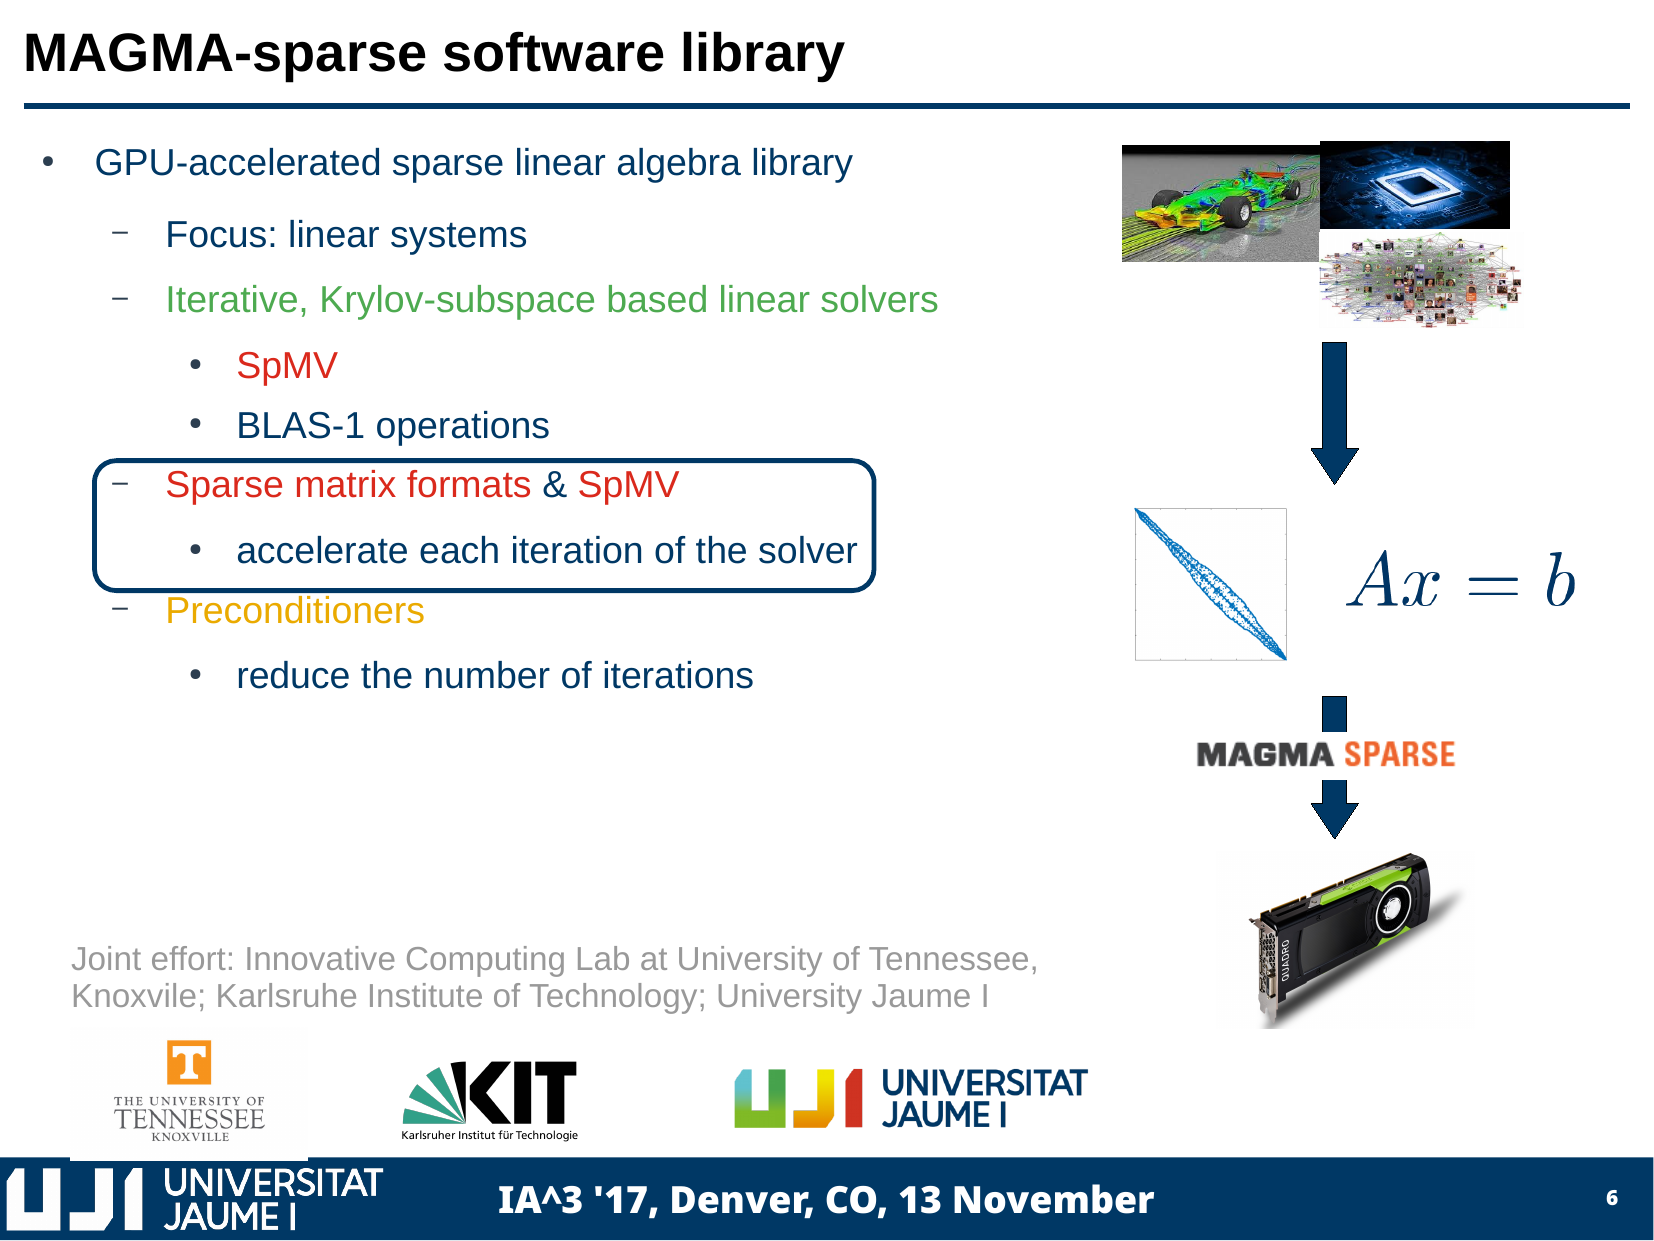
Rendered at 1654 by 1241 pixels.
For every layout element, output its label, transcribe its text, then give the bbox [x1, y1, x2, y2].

text_box Joint effort: Innovative Computing Lab at University of Tennessee, Knoxvile; Karlsruhe Institute of Technology; University Jaume I [20, 933, 1099, 1028]
text_box [1311, 342, 1359, 485]
title MAGMA-sparse software library [23, 0, 1630, 107]
picture [1346, 550, 1575, 606]
picture [1122, 141, 1524, 328]
picture [0, 1027, 390, 1241]
text_box [1322, 696, 1347, 732]
picture [1216, 851, 1475, 1029]
picture [732, 1062, 1094, 1132]
picture [401, 1057, 579, 1146]
picture [1134, 507, 1288, 662]
text_box [1311, 780, 1359, 839]
picture [1189, 732, 1465, 780]
list GPU-accelerated sparse linear algebra library Focus: linear systems Iterative, Krylov-subspace based linear solvers SpMV BLAS-1 operations Sparse matrix formats & SpMV accelerate each iteration of the solver Preconditioners reduce the number of iterations [23, 141, 1040, 721]
